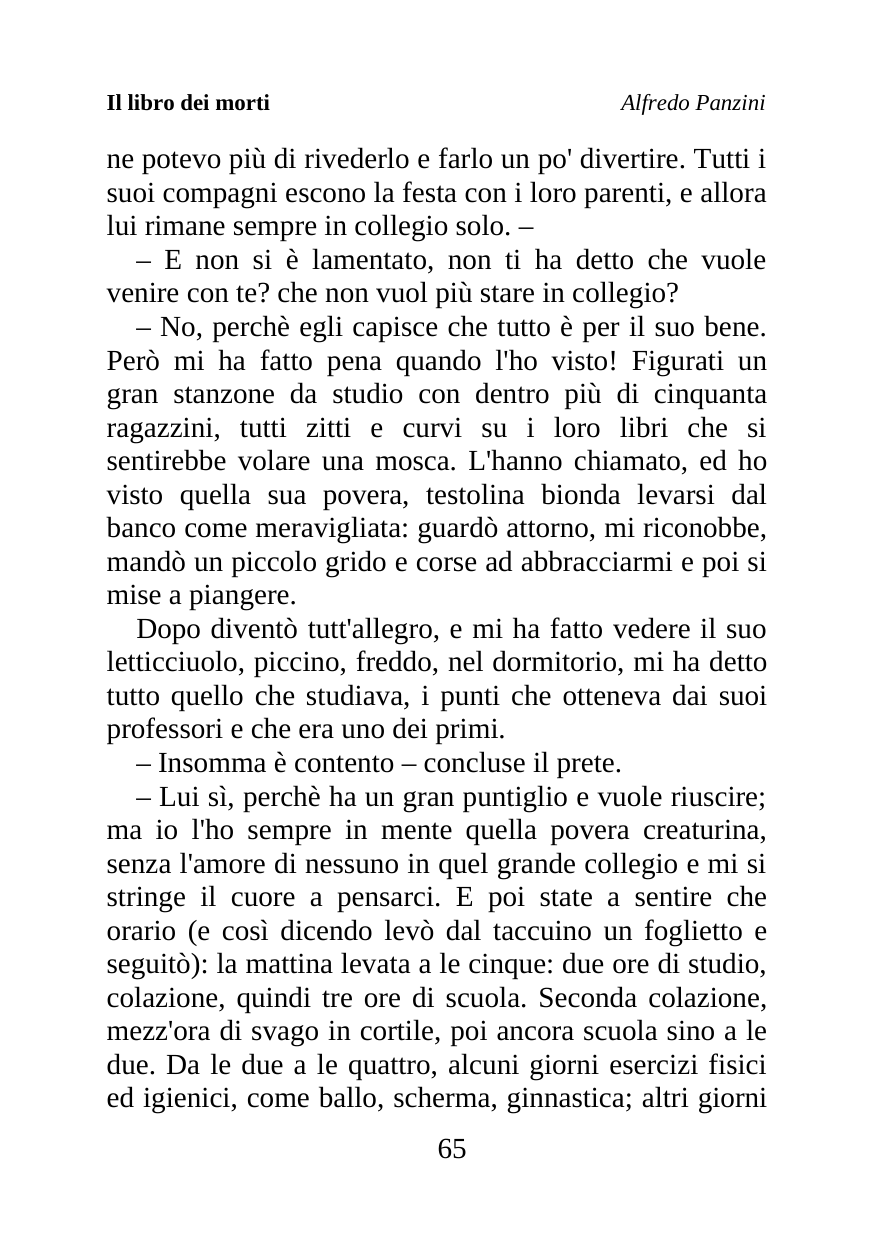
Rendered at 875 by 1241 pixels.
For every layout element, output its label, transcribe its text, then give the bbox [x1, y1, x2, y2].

text – Insomma è contento – concluse il prete. [106, 745, 768, 779]
text Dopo diventò tutt'allegro, e mi ha fatto vedere il suo letticciuolo, piccino, freddo, nel dormitorio, mi ha detto tutto quello che studiava, i punti che otteneva dai suoi professori e che era uno dei primi. [106, 611, 768, 745]
text – E non si è lamentato, non ti ha detto che vuole venire con te? che non vuol più stare in collegio? [106, 242, 768, 309]
text – Lui sì, perchè ha un gran puntiglio e vuole riuscire; ma io l'ho sempre in mente quella povera creaturina, senza l'amore di nessuno in quel grande collegio e mi si stringe il cuore a pensarci. E poi state a sentire che orario (e così dicendo levò dal taccuino un foglietto e seguitò): la mattina levata a le cinque: due ore di studio, colazione, quindi tre ore di scuola. Seconda colazione, mezz'ora di svago in cortile, poi ancora scuola sino a le due. Da le due a le quattro, alcuni giorni esercizi fisici ed igienici, come ballo, scherma, ginnastica; altri giorni [106, 779, 768, 1114]
text ne potevo più di rivederlo e farlo un po' divertire. Tutti i suoi compagni escono la festa con i loro parenti, e allora lui rimane sempre in collegio solo. – [106, 141, 768, 242]
text – No, perchè egli capisce che tutto è per il suo bene. Però mi ha fatto pena quando l'ho visto! Figurati un gran stanzone da studio con dentro più di cinquanta ragazzini, tutti zitti e curvi su i loro libri che si sentirebbe volare una mosca. L'hanno chiamato, ed ho visto quella sua povera, testolina bionda levarsi dal banco come meravigliata: guardò attorno, mi riconobbe, mandò un piccolo grido e corse ad abbracciarmi e poi si mise a piangere. [106, 309, 768, 611]
